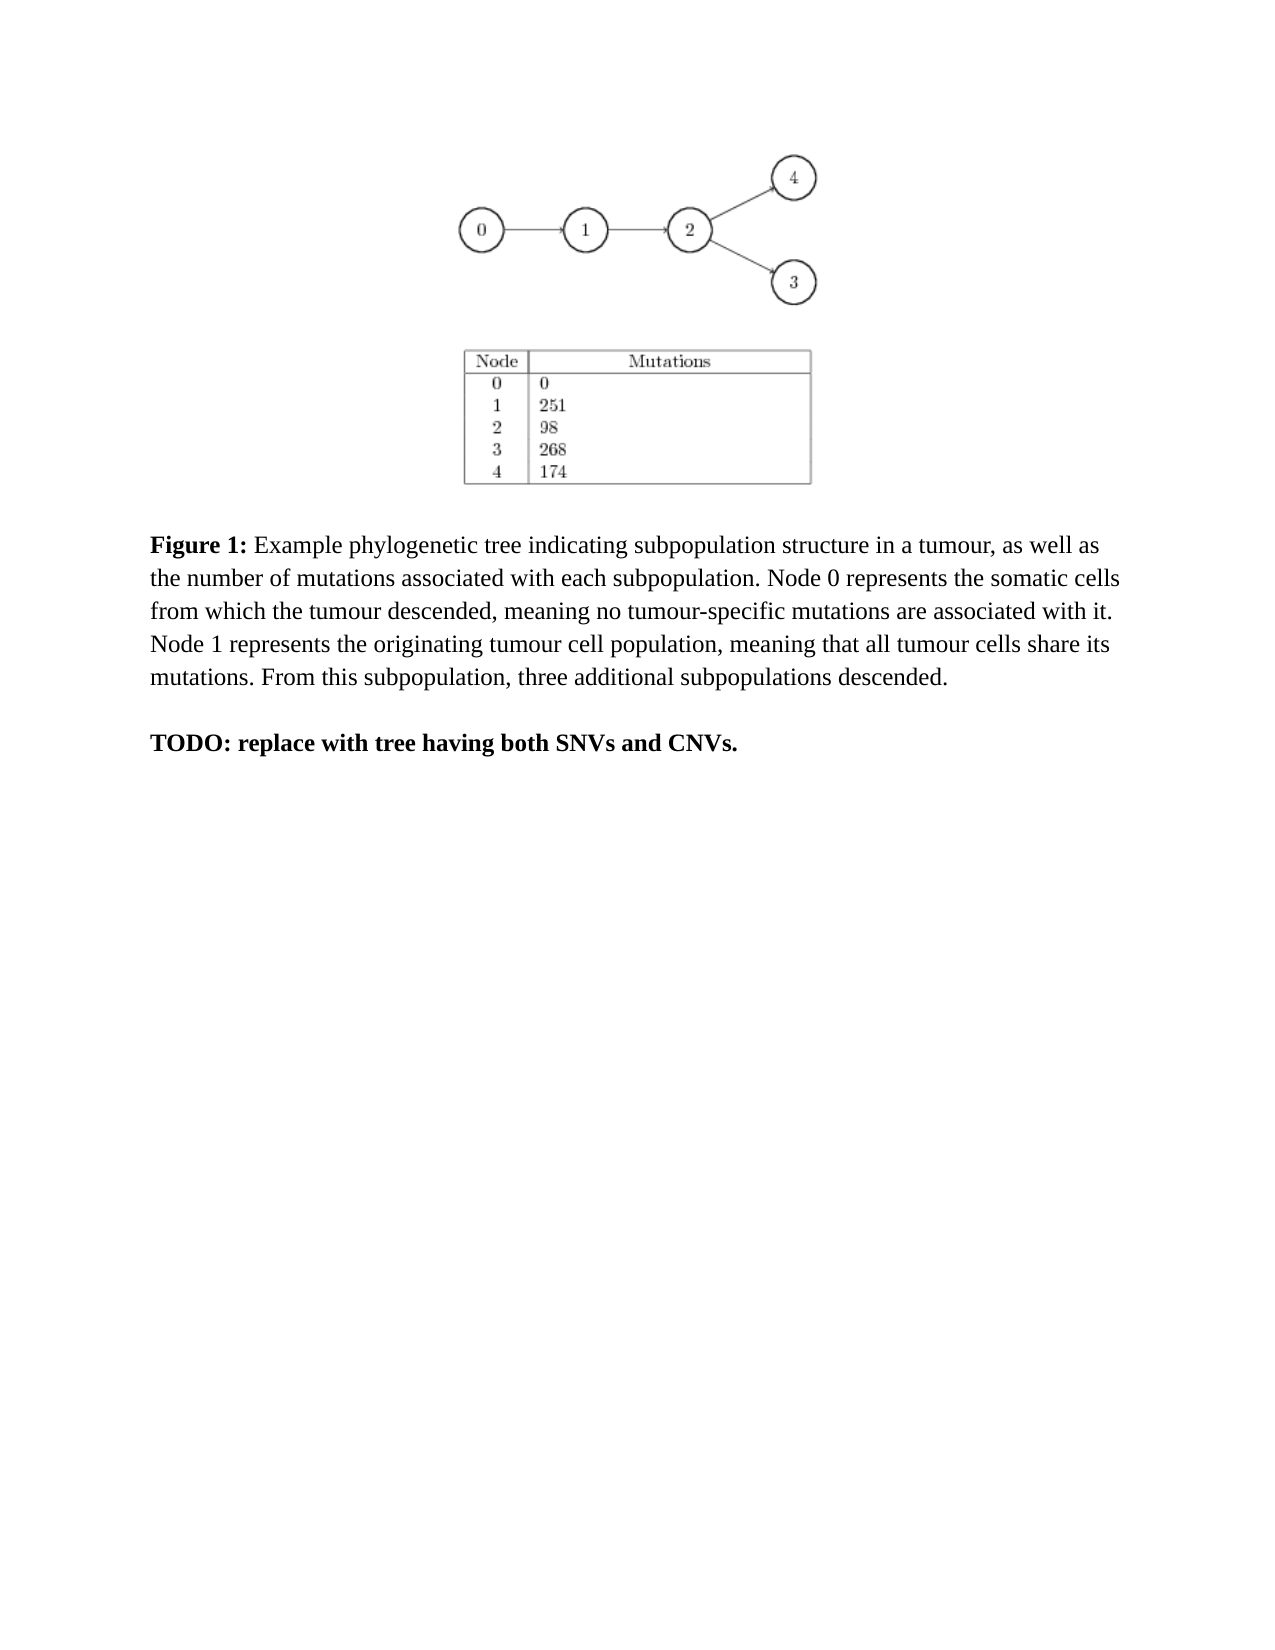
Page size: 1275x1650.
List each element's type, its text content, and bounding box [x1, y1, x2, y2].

text Figure 1: Example phylogenetic tree indicating subpopulation structure in a tumour, as well as the number of mutations associated with each subpopulation. Node 0 represents the somatic cells from which the tumour descended, meaning no tumour-specific mutations are associated with it. Node 1 represents the originating tumour cell population, meaning that all tumour cells share its mutations. From this subpopulation, three additional subpopulations descended. [150, 530, 1125, 691]
text TODO: replace with tree having both SNVs and CNVs. [150, 728, 1125, 757]
picture [453, 150, 822, 493]
